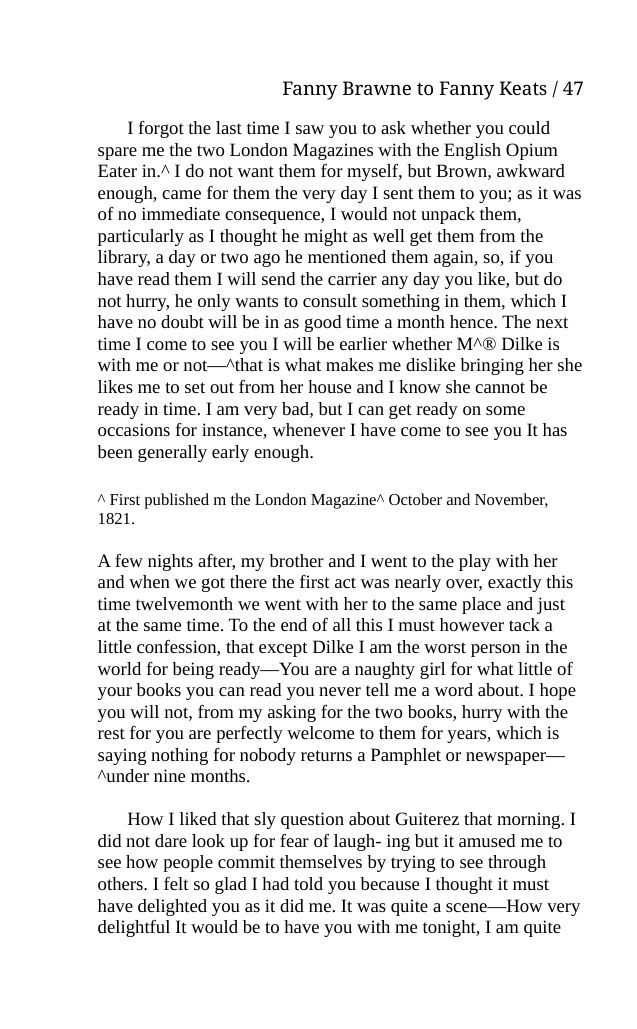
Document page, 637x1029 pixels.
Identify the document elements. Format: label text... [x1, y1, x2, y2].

text How I liked that sly question about Guiterez that morning. I did not dare look up for fear of laugh- ing but it amused me to see how people commit themselves by trying to see through others. I felt so glad I had told you because I thought it must have delighted you as it did me. It was quite a scene—How very delightful It would be to have you with me tonight, I am quite [97, 808, 583, 938]
text ^ First published m the London Magazine^ October and November, 1821. [97, 490, 583, 528]
text A few nights after, my brother and I went to the play with her and when we got there the first act was nearly over, exactly this time twelvemonth we went with her to the same place and just at the same time. To the end of all this I must however tack a little confession, that except Dilke I am the worst person in the world for being ready—You are a naughty girl for what little of your books you can read you never tell me a word about. I hope you will not, from my asking for the two books, hurry with the rest for you are perfectly welcome to them for years, which is saying nothing for nobody returns a Pamphlet or newspaper—^under nine months. [97, 549, 583, 787]
text I forgot the last time I saw you to ask whether you could spare me the two London Magazines with the English Opium Eater in.^ I do not want them for myself, but Brown, awkward enough, came for them the very day I sent them to you; as it was of no immediate consequence, I would not unpack them, particularly as I thought he might as well get them from the library, a day or two ago he mentioned them again, so, if you have read them I will send the carrier any day you like, but do not hurry, he only wants to consult something in them, which I have no doubt will be in as good time a month hence. The next time I come to see you I will be earlier whether M^® Dilke is with me or not—^that is what makes me dislike bringing her she likes me to set out from her house and I know she cannot be ready in time. I am very bad, but I can get ready on some occasions for instance, whenever I have come to see you It has been generally early enough. [97, 117, 583, 462]
